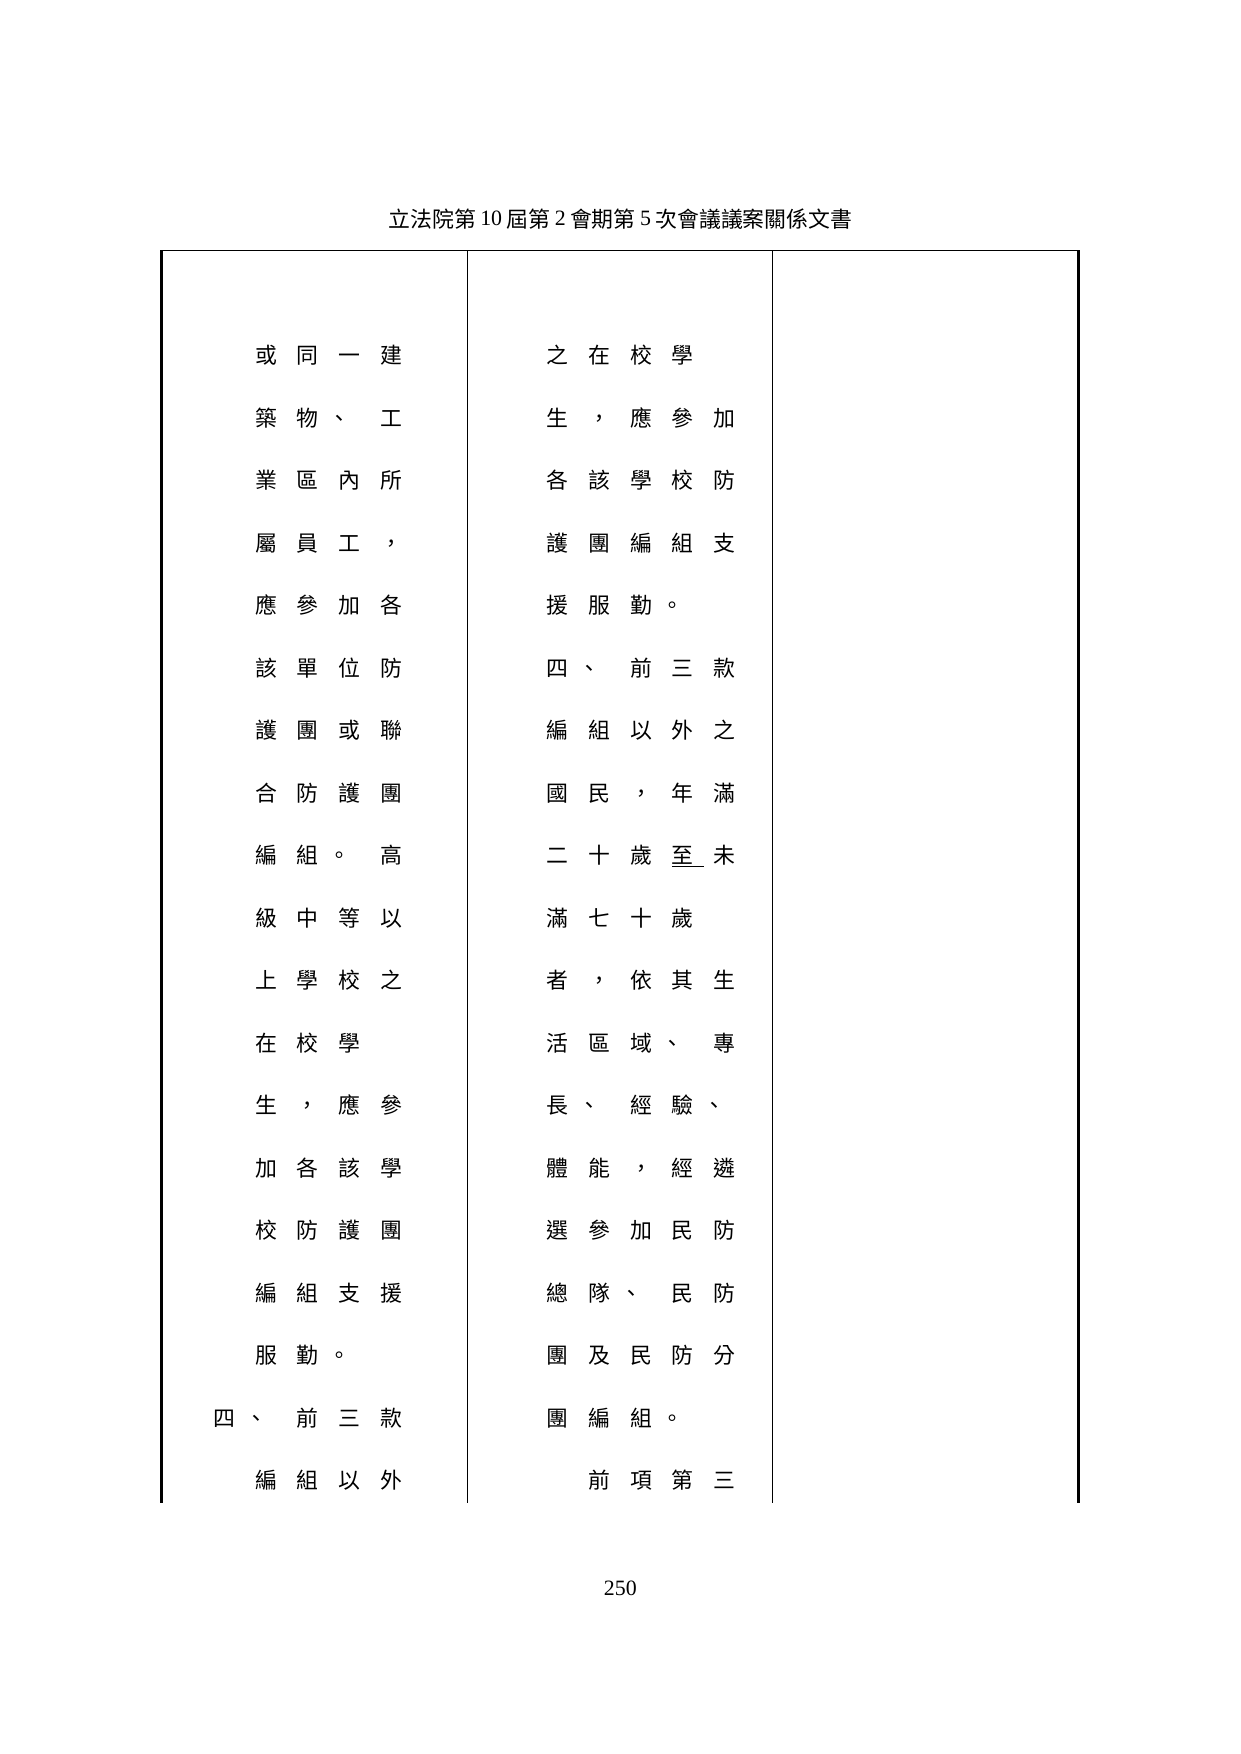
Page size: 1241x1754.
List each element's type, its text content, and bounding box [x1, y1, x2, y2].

table_cell 或同一建築物、工業區內所屬員工，應參加各該單位防護團或聯合防護團編組。高級中等以上學校之在校學生，應參加各該學校防護團編組支援服勤。 四、前三款編組以外 [163, 251, 467, 1503]
table_cell 之在校學生，應參加各該學校防護團編組支援服勤。 四、前三款編組以外之國民，年滿二十歲至未滿七十歲者，依其生活區域、專長、經驗、體能，經遴選參加民防總隊、民防團及民防分團編組。 前項第三 [468, 251, 772, 1503]
table_cell [773, 251, 1077, 1503]
